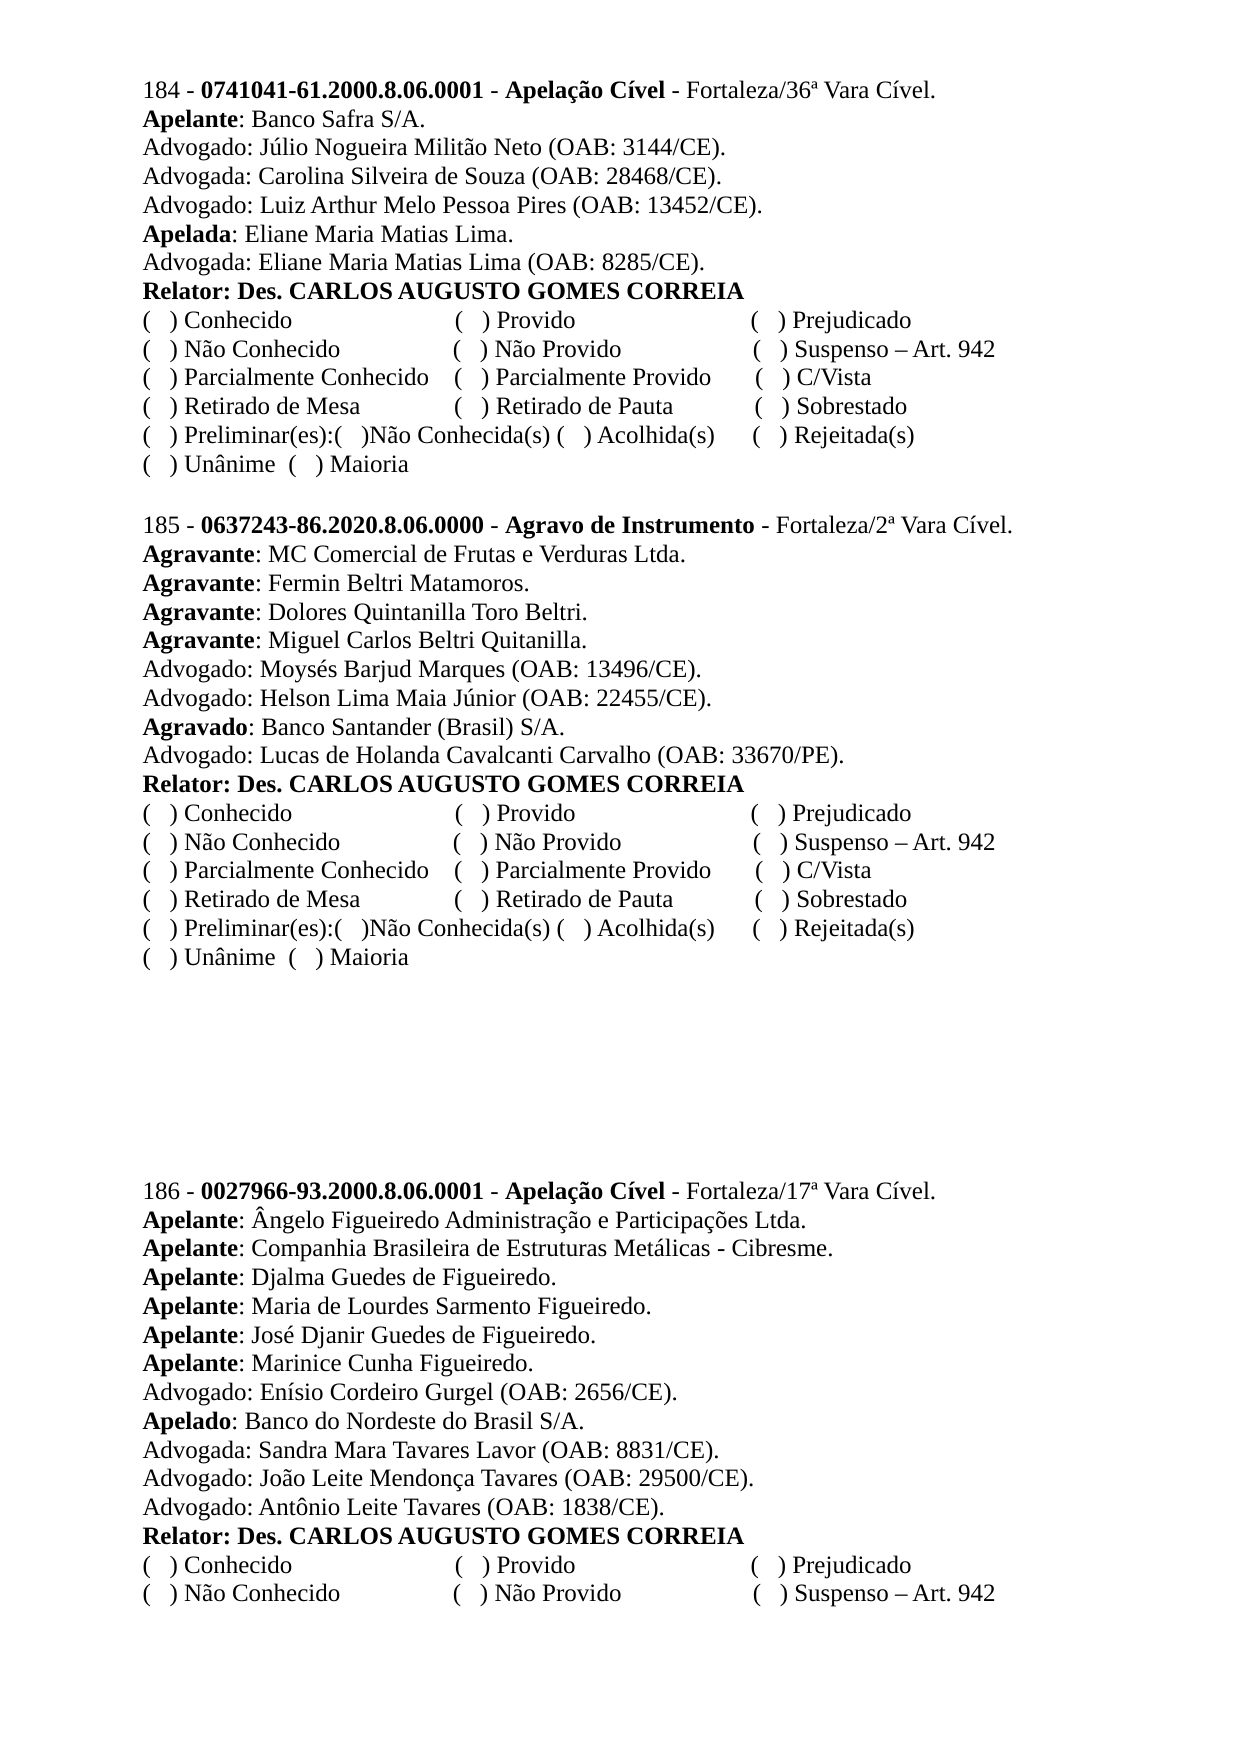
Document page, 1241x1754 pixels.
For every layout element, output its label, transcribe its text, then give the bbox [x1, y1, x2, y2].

text Advogada: Eliane Maria Matias Lima (OAB: 8285/CE). [142, 247, 1141, 276]
text ( ) Não Conhecido ( ) Não Provido ( ) Suspenso – Art. 942 [142, 334, 1158, 362]
text ( ) Conhecido ( ) Provido ( ) Prejudicado [142, 305, 1141, 334]
text Advogado: Helson Lima Maia Júnior (OAB: 22455/CE). [142, 683, 1141, 712]
text ( ) Conhecido ( ) Provido ( ) Prejudicado [142, 798, 1141, 827]
text Apelada: Eliane Maria Matias Lima. [142, 219, 1141, 247]
text Relator: Des. CARLOS AUGUSTO GOMES CORREIA [142, 1521, 1141, 1550]
text Apelante: Maria de Lourdes Sarmento Figueiredo. [142, 1291, 1141, 1320]
text ( ) Retirado de Mesa ( ) Retirado de Pauta ( ) Sobrestado [142, 391, 1158, 420]
text Advogado: Luiz Arthur Melo Pessoa Pires (OAB: 13452/CE). [142, 190, 1141, 219]
text ( ) Parcialmente Conhecido ( ) Parcialmente Provido ( ) C/Vista [142, 856, 1158, 884]
text 186 - 0027966-93.2000.8.06.0001 - Apelação Cível - Fortaleza/17ª Vara Cível. [142, 1176, 1141, 1205]
text ( ) Unânime ( ) Maioria [142, 942, 1141, 971]
text Relator: Des. CARLOS AUGUSTO GOMES CORREIA [142, 276, 1141, 305]
text ( ) Retirado de Mesa ( ) Retirado de Pauta ( ) Sobrestado [142, 884, 1158, 913]
text Apelante: Ângelo Figueiredo Administração e Participações Ltda. [142, 1205, 1141, 1233]
text Agravante: Fermin Beltri Matamoros. [142, 568, 1141, 597]
text Apelante: Banco Safra S/A. [142, 104, 1141, 132]
text Advogado: João Leite Mendonça Tavares (OAB: 29500/CE). [142, 1463, 1141, 1492]
text Advogada: Carolina Silveira de Souza (OAB: 28468/CE). [142, 161, 1141, 190]
text Advogado: Lucas de Holanda Cavalcanti Carvalho (OAB: 33670/PE). [142, 741, 1141, 769]
text Advogado: Moysés Barjud Marques (OAB: 13496/CE). [142, 654, 1141, 683]
text Agravante: Dolores Quintanilla Toro Beltri. [142, 597, 1141, 626]
text ( ) Unânime ( ) Maioria [142, 449, 1141, 477]
text Apelante: Marinice Cunha Figueiredo. [142, 1348, 1141, 1377]
text Agravante: Miguel Carlos Beltri Quitanilla. [142, 626, 1141, 654]
text Agravado: Banco Santander (Brasil) S/A. [142, 712, 1141, 741]
text Apelante: Companhia Brasileira de Estruturas Metálicas - Cibresme. [142, 1233, 1141, 1262]
text ( ) Não Conhecido ( ) Não Provido ( ) Suspenso – Art. 942 [142, 1578, 1158, 1607]
text ( ) Parcialmente Conhecido ( ) Parcialmente Provido ( ) C/Vista [142, 362, 1158, 391]
text ( ) Não Conhecido ( ) Não Provido ( ) Suspenso – Art. 942 [142, 827, 1158, 856]
text ( ) Conhecido ( ) Provido ( ) Prejudicado [142, 1550, 1141, 1578]
text 184 - 0741041-61.2000.8.06.0001 - Apelação Cível - Fortaleza/36ª Vara Cível. [142, 75, 1141, 104]
text Relator: Des. CARLOS AUGUSTO GOMES CORREIA [142, 769, 1141, 798]
text ( ) Preliminar(es):( )Não Conhecida(s) ( ) Acolhida(s) ( ) Rejeitada(s) [142, 420, 1158, 449]
text Apelante: Djalma Guedes de Figueiredo. [142, 1262, 1141, 1291]
text Advogada: Sandra Mara Tavares Lavor (OAB: 8831/CE). [142, 1435, 1141, 1463]
text 185 - 0637243-86.2020.8.06.0000 - Agravo de Instrumento - Fortaleza/2ª Vara Cível. [142, 511, 1141, 539]
text Advogado: Júlio Nogueira Militão Neto (OAB: 3144/CE). [142, 132, 1141, 161]
text Apelante: José Djanir Guedes de Figueiredo. [142, 1320, 1141, 1348]
text Advogado: Antônio Leite Tavares (OAB: 1838/CE). [142, 1492, 1141, 1521]
text Apelado: Banco do Nordeste do Brasil S/A. [142, 1406, 1141, 1435]
text Agravante: MC Comercial de Frutas e Verduras Ltda. [142, 539, 1141, 568]
text ( ) Preliminar(es):( )Não Conhecida(s) ( ) Acolhida(s) ( ) Rejeitada(s) [142, 913, 1158, 942]
text Advogado: Enísio Cordeiro Gurgel (OAB: 2656/CE). [142, 1377, 1141, 1406]
